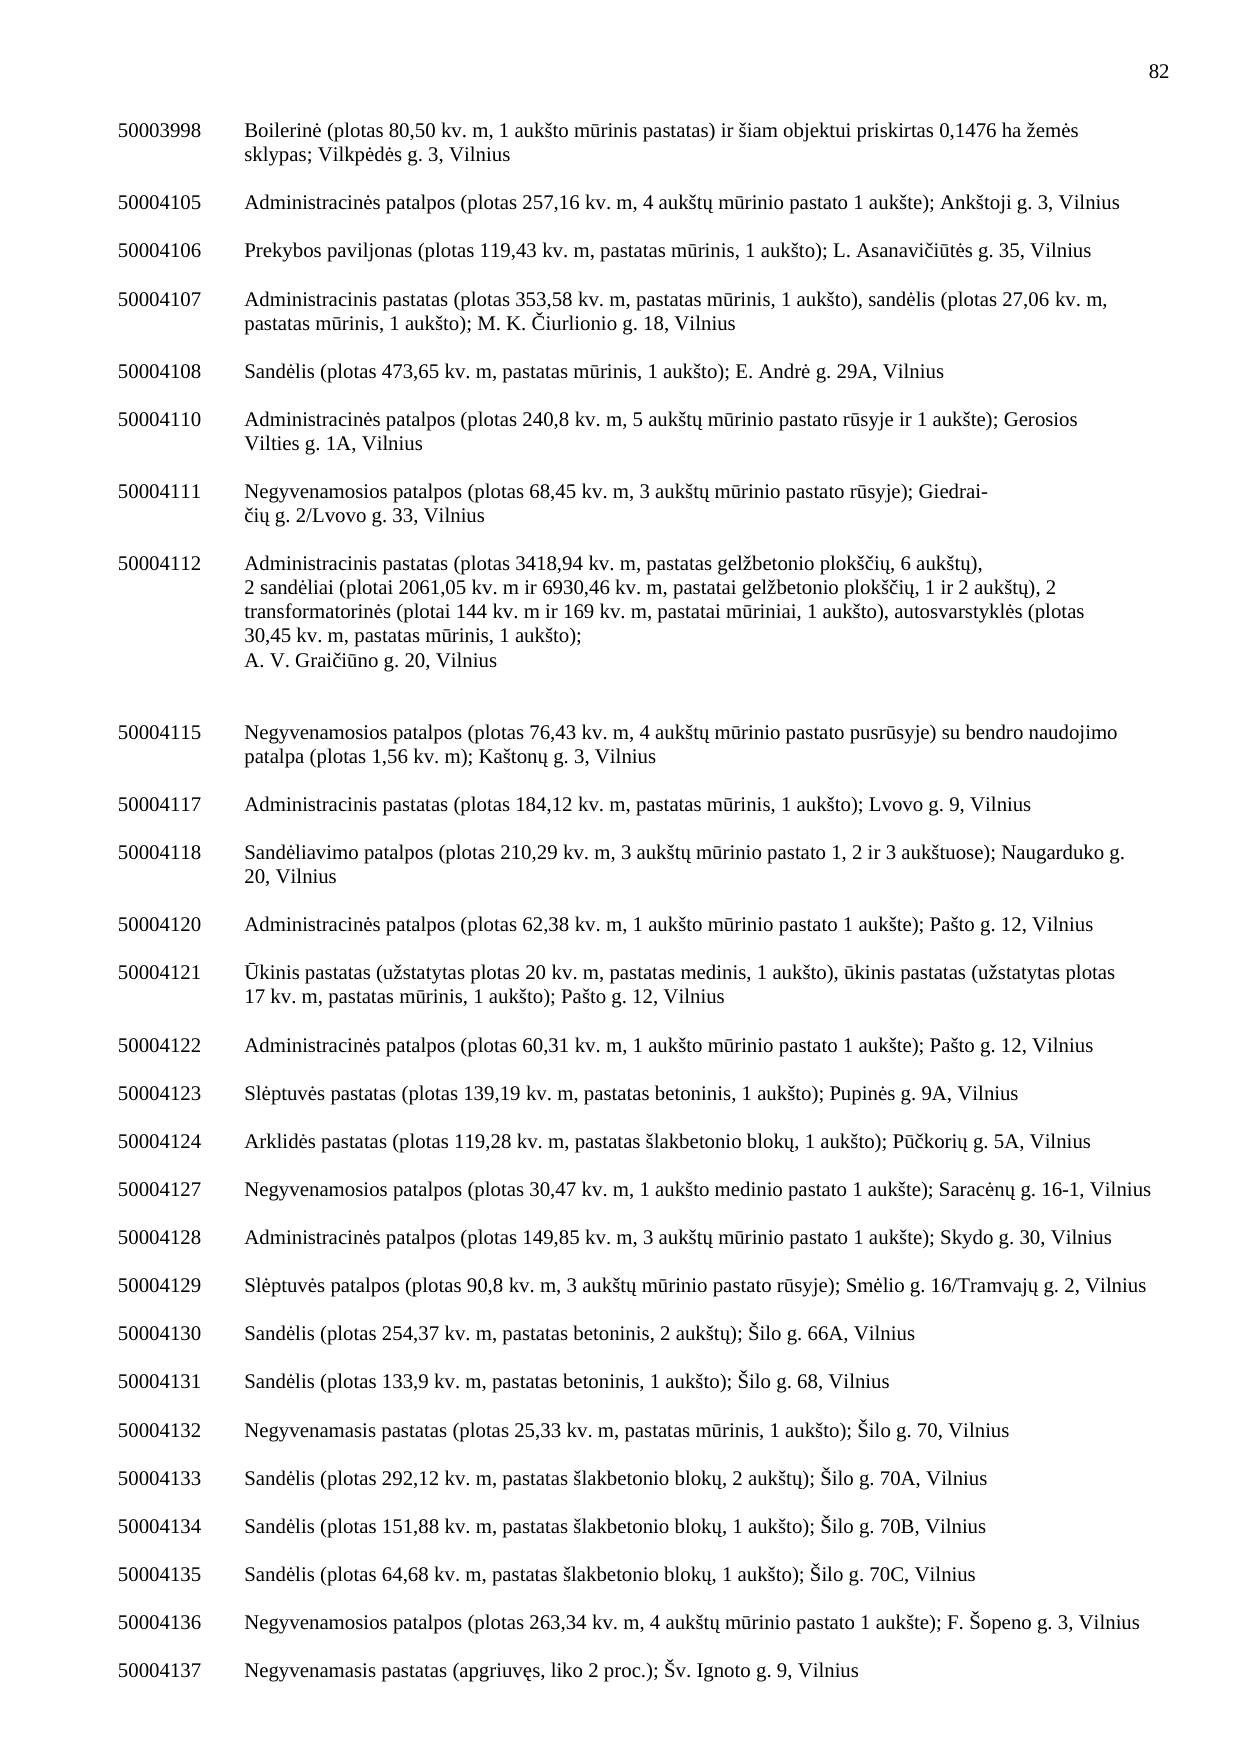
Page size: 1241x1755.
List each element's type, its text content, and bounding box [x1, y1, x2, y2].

table_cell [1198, 407, 1207, 455]
table_cell [1163, 1081, 1178, 1105]
table_cell [1198, 214, 1207, 238]
table_cell [1198, 527, 1207, 551]
table_cell [1193, 239, 1198, 262]
table_cell 50004132 [101, 1418, 233, 1442]
table_cell [1207, 936, 1240, 960]
table_cell [1178, 239, 1192, 262]
table_cell [1198, 672, 1207, 696]
table_cell [1207, 383, 1240, 407]
table_cell [1163, 1466, 1178, 1490]
table_cell [1193, 1562, 1198, 1586]
table_cell [1148, 551, 1163, 672]
table_cell [101, 672, 1198, 696]
table_cell [1193, 359, 1198, 383]
table_cell [1193, 720, 1198, 768]
table_cell [1193, 1514, 1198, 1538]
table_cell [101, 1057, 1198, 1081]
table_cell [1193, 1225, 1198, 1249]
table_cell [1207, 768, 1240, 792]
table_cell [1198, 1153, 1207, 1177]
table_cell [1198, 912, 1207, 936]
table_cell [1178, 1225, 1192, 1249]
table_cell [1198, 720, 1207, 768]
table_cell [1178, 1321, 1192, 1345]
table_cell [1207, 335, 1240, 359]
table_cell [1148, 287, 1163, 335]
table_cell 50004124 [101, 1129, 233, 1153]
table_cell [1198, 696, 1207, 720]
table_cell [101, 1201, 1198, 1225]
table_cell [1207, 359, 1240, 383]
table_cell [1163, 359, 1178, 383]
table_cell [1148, 1321, 1163, 1345]
table_cell [1207, 888, 1240, 912]
table_cell [1198, 335, 1207, 359]
table_cell [1148, 1369, 1163, 1393]
table_cell 50004108 [101, 359, 233, 383]
table_cell [1178, 407, 1192, 455]
table_cell [1207, 1514, 1240, 1538]
table_cell [1207, 166, 1240, 190]
table_cell Sandėlis (plotas 473,65 kv. m, pastatas mūrinis, 1 aukšto); E. Andrė g. 29A, Vilnius [233, 359, 1148, 383]
table_cell [1193, 960, 1198, 1008]
table_cell [1207, 1297, 1240, 1321]
table_cell [1198, 1009, 1207, 1032]
table_cell Sandėlis (plotas 292,12 kv. m, pastatas šlakbetonio blokų, 2 aukštų); Šilo g. 70A, Vilnius [233, 1466, 1148, 1490]
table_cell [1148, 118, 1163, 166]
table_cell [1193, 1369, 1198, 1393]
table_cell [1207, 696, 1240, 720]
table_cell [1207, 190, 1240, 214]
table_cell [1163, 479, 1178, 527]
table_cell [1148, 359, 1163, 383]
table_cell [1163, 551, 1178, 672]
table_cell [1163, 960, 1178, 1008]
table_cell [1198, 166, 1207, 190]
table_cell 50004128 [101, 1225, 233, 1249]
table_cell [1198, 1466, 1207, 1490]
table_cell [1198, 551, 1207, 672]
table_cell [1148, 1466, 1163, 1490]
table_cell [1207, 407, 1240, 455]
table_cell [101, 1586, 1198, 1610]
table_cell [1178, 1273, 1192, 1297]
table_cell [1163, 407, 1178, 455]
table_cell [1198, 479, 1207, 527]
table_cell [1163, 792, 1178, 816]
table_cell [1148, 1514, 1163, 1538]
table_cell 50004134 [101, 1514, 233, 1538]
table_cell [1207, 1610, 1240, 1634]
table_cell [1198, 1658, 1207, 1682]
table_cell [1178, 960, 1192, 1008]
table_cell [1193, 792, 1198, 816]
table_cell [1198, 1442, 1207, 1466]
table_cell 50004115 [101, 720, 233, 768]
table_cell [1207, 792, 1240, 816]
table_cell [1207, 551, 1240, 672]
table_cell [1178, 551, 1192, 672]
table_cell Negyvenamosios patalpos (plotas 263,34 kv. m, 4 aukštų mūrinio pastato 1 aukšte); F. Šopeno g. 3, Vilnius [233, 1610, 1178, 1634]
table_cell [1207, 1321, 1240, 1345]
table_cell [1207, 263, 1240, 287]
table_cell [1207, 118, 1240, 166]
table_cell [1198, 1394, 1207, 1417]
table_cell [1198, 359, 1207, 383]
table_cell [1207, 1153, 1240, 1177]
table_cell [1198, 1418, 1207, 1442]
table_cell [1198, 936, 1207, 960]
table_cell [1207, 1634, 1240, 1658]
table_cell Sandėlis (plotas 151,88 kv. m, pastatas šlakbetonio blokų, 1 aukšto); Šilo g. 70B, Vilnius [233, 1514, 1148, 1538]
table_cell 50004117 [101, 792, 233, 816]
table_cell 50004137 [101, 1658, 233, 1682]
table_cell [1193, 1418, 1198, 1442]
table_cell [1178, 1418, 1192, 1442]
table_cell [1207, 1418, 1240, 1442]
table_cell [101, 816, 1198, 840]
table_cell [1178, 1033, 1192, 1057]
table_cell [1163, 287, 1178, 335]
table_cell [1148, 912, 1163, 936]
table_cell [1193, 479, 1198, 527]
table_cell Administracinės patalpos (plotas 149,85 kv. m, 3 aukštų mūrinio pastato 1 aukšte); Skydo g. 30, Vilnius [233, 1225, 1148, 1249]
table_cell [1198, 1586, 1207, 1610]
table_cell [1163, 912, 1178, 936]
table_cell [1148, 1033, 1163, 1057]
table_cell [1198, 190, 1207, 214]
table_cell 50004130 [101, 1321, 233, 1345]
table_cell [1207, 1394, 1240, 1417]
table_cell 50004110 [101, 407, 233, 455]
table_cell [1198, 960, 1207, 1008]
table_cell Arklidės pastatas (plotas 119,28 kv. m, pastatas šlakbetonio blokų, 1 aukšto); Pūčkorių g. 5A, Vilnius [233, 1129, 1148, 1153]
table_cell Administracinės patalpos (plotas 62,38 kv. m, 1 aukšto mūrinio pastato 1 aukšte); Pašto g. 12, Vilnius [233, 912, 1148, 936]
table_cell [1148, 1225, 1163, 1249]
table_cell 50004127 [101, 1177, 233, 1201]
table_cell Administracinis pastatas (plotas 353,58 kv. m, pastatas mūrinis, 1 aukšto), sandėlis (plotas 27,06 kv. m, pastatas mūrinis, 1 aukšto); M. K. Čiurlionio g. 18, Vilnius [233, 287, 1148, 335]
table_cell [1148, 1081, 1163, 1105]
table_cell 50004118 [101, 840, 233, 888]
table_cell Sandėlis (plotas 64,68 kv. m, pastatas šlakbetonio blokų, 1 aukšto); Šilo g. 70C, Vilnius [233, 1562, 1148, 1586]
table_cell [101, 888, 1198, 912]
table_cell [101, 936, 1198, 960]
table_cell [1163, 1033, 1178, 1057]
table_cell Ūkinis pastatas (užstatytas plotas 20 kv. m, pastatas medinis, 1 aukšto), ūkinis pastatas (užstatytas plotas 17 kv. m, pastatas mūrinis, 1 aukšto); Pašto g. 12, Vilnius [233, 960, 1148, 1008]
table_cell [1198, 383, 1207, 407]
table_cell [101, 1538, 1198, 1562]
table_cell [1198, 1201, 1207, 1225]
table_cell [1178, 1610, 1192, 1634]
table_cell [1198, 1634, 1207, 1658]
table_cell [1163, 720, 1178, 768]
table_cell [1207, 479, 1240, 527]
table_cell [101, 696, 1198, 720]
table_cell [1198, 1033, 1207, 1057]
table_cell [1207, 1586, 1240, 1610]
table_cell [1178, 792, 1192, 816]
table_cell [1207, 455, 1240, 479]
table_cell [1207, 1442, 1240, 1466]
table_cell [1178, 1369, 1192, 1393]
table_cell [1198, 768, 1207, 792]
table_cell [101, 1249, 1198, 1273]
table_cell [1193, 287, 1198, 335]
table_cell [1178, 1081, 1192, 1105]
table_cell Sandėlis (plotas 254,37 kv. m, pastatas betoninis, 2 aukštų); Šilo g. 66A, Vilnius [233, 1321, 1148, 1345]
table_cell [101, 455, 1198, 479]
table_cell [1207, 1562, 1240, 1586]
table_cell [1163, 1129, 1178, 1153]
table_cell [1163, 239, 1178, 262]
table_cell [101, 768, 1198, 792]
table_cell [1148, 1129, 1163, 1153]
table_cell [101, 527, 1198, 551]
table_cell [1198, 287, 1207, 335]
table_cell [1198, 1321, 1207, 1345]
table_cell 50004107 [101, 287, 233, 335]
table_cell [101, 1297, 1198, 1321]
table_cell [1207, 1658, 1240, 1682]
table_cell [1148, 792, 1163, 816]
table_cell [1148, 720, 1163, 768]
table_cell [1198, 1273, 1207, 1297]
table_cell [1207, 840, 1240, 888]
table_cell Prekybos paviljonas (plotas 119,43 kv. m, pastatas mūrinis, 1 aukšto); L. Asanavičiūtės g. 35, Vilnius [233, 239, 1148, 262]
table_cell [1198, 1225, 1207, 1249]
table_cell [1148, 960, 1163, 1008]
table_cell [1193, 1129, 1198, 1153]
table_cell [1207, 287, 1240, 335]
table_cell [1198, 792, 1207, 816]
table_cell [1207, 1033, 1240, 1057]
table_cell [1207, 1057, 1240, 1081]
table_cell [1193, 1658, 1198, 1682]
table_cell [1207, 214, 1240, 238]
table_cell [101, 335, 1198, 359]
table_cell [1178, 190, 1192, 214]
table_cell Administracinės patalpos (plotas 257,16 kv. m, 4 aukštų mūrinio pastato 1 aukšte); Ankštoji g. 3, Vilnius [233, 190, 1148, 214]
table_cell [1178, 1129, 1192, 1153]
table_cell [1178, 720, 1192, 768]
table_cell [1178, 287, 1192, 335]
table_cell 50004129 [101, 1273, 233, 1297]
table_cell [1193, 1177, 1198, 1201]
table_cell [1178, 1562, 1192, 1586]
table_cell [1207, 1490, 1240, 1514]
table_cell [101, 1634, 1198, 1658]
table_cell [101, 1490, 1198, 1514]
table_cell 50003998 [101, 118, 233, 166]
table_cell [1207, 720, 1240, 768]
table_cell Administracinės patalpos (plotas 240,8 kv. m, 5 aukštų mūrinio pastato rūsyje ir 1 aukšte); Gerosios Vilties g. 1A, Vilnius [233, 407, 1148, 455]
table_cell [1207, 1466, 1240, 1490]
table_cell Administracinis pastatas (plotas 3418,94 kv. m, pastatas gelžbetonio plokščių, 6 aukštų), 2 sandėliai (plotai 2061,05 kv. m ir 6930,46 kv. m, pastatai gelžbetonio plokščių, 1 ir 2 aukštų), 2 transformatorinės (plotai 144 kv. m ir 169 kv. m, pastatai mūriniai, 1 aukšto), autosvarstyklės (plotas 30,45 kv. m, pastatas mūrinis, 1 aukšto); A. V. Graičiūno g. 20, Vilnius [233, 551, 1148, 672]
table_cell [101, 1153, 1198, 1177]
table_cell [1207, 1249, 1240, 1273]
table_cell [1148, 407, 1163, 455]
table_cell [1148, 239, 1163, 262]
table_cell [1193, 118, 1198, 166]
table_cell [1163, 1321, 1178, 1345]
table_cell [1198, 1129, 1207, 1153]
table_cell [1193, 190, 1198, 214]
table_cell [1178, 912, 1192, 936]
table_cell Negyvenamosios patalpos (plotas 76,43 kv. m, 4 aukštų mūrinio pastato pusrūsyje) su bendro naudojimo patalpa (plotas 1,56 kv. m); Kaštonų g. 3, Vilnius [233, 720, 1148, 768]
table_cell [1163, 1562, 1178, 1586]
table_cell Negyvenamasis pastatas (apgriuvęs, liko 2 proc.); Šv. Ignoto g. 9, Vilnius [233, 1658, 1148, 1682]
table_cell [1207, 816, 1240, 840]
table_cell 50004135 [101, 1562, 233, 1586]
table_cell Sandėlis (plotas 133,9 kv. m, pastatas betoninis, 1 aukšto); Šilo g. 68, Vilnius [233, 1369, 1148, 1393]
table_cell [1178, 1514, 1192, 1538]
table_cell [1207, 960, 1240, 1008]
table_cell Administracinės patalpos (plotas 60,31 kv. m, 1 aukšto mūrinio pastato 1 aukšte); Pašto g. 12, Vilnius [233, 1033, 1148, 1057]
table_cell [1163, 1514, 1178, 1538]
table_cell [1163, 1225, 1178, 1249]
table_cell [1198, 239, 1207, 262]
table_cell [1193, 840, 1198, 888]
table_cell [1198, 1538, 1207, 1562]
table_cell [1198, 840, 1207, 888]
table_cell [1178, 359, 1192, 383]
table_cell [1198, 1249, 1207, 1273]
table_cell [1193, 551, 1198, 672]
table_cell [1193, 1033, 1198, 1057]
table_cell Negyvenamosios patalpos (plotas 68,45 kv. m, 3 aukštų mūrinio pastato rūsyje); Giedrai- čių g. 2/Lvovo g. 33, Vilnius [233, 479, 1148, 527]
table_cell [1178, 840, 1192, 888]
table_cell [1198, 1514, 1207, 1538]
table_cell [1207, 1129, 1240, 1153]
table_cell [101, 1105, 1198, 1129]
table_cell [1207, 1201, 1240, 1225]
table_cell [101, 1009, 1198, 1032]
table_cell [1198, 455, 1207, 479]
table_cell 50004106 [101, 239, 233, 262]
table_cell [101, 214, 1198, 238]
table_cell [1207, 239, 1240, 262]
table_cell [1198, 1105, 1207, 1129]
table_cell [101, 383, 1198, 407]
table_cell [1193, 1466, 1198, 1490]
table_cell [1198, 1490, 1207, 1514]
table_cell [1207, 1369, 1240, 1393]
table_cell 50004131 [101, 1369, 233, 1393]
table_cell [1198, 1369, 1207, 1393]
table_cell [101, 263, 1198, 287]
table_cell [1198, 1345, 1207, 1369]
table_cell 50004111 [101, 479, 233, 527]
table_cell Negyvenamosios patalpos (plotas 30,47 kv. m, 1 aukšto medinio pastato 1 aukšte); Saracėnų g. 16-1, Vilnius [233, 1177, 1192, 1201]
table_cell [1148, 840, 1163, 888]
table_cell [1207, 1225, 1240, 1249]
table_cell Slėptuvės patalpos (plotas 90,8 kv. m, 3 aukštų mūrinio pastato rūsyje); Smėlio g. 16/Tramvajų g. 2, Vilnius [233, 1273, 1178, 1297]
table_cell [1193, 407, 1198, 455]
table_cell [1198, 816, 1207, 840]
table_cell 50004133 [101, 1466, 233, 1490]
table_cell [101, 1394, 1198, 1417]
table_cell [1193, 1081, 1198, 1105]
table_cell [1148, 190, 1163, 214]
table_cell [101, 1442, 1198, 1466]
table_cell [1163, 1658, 1178, 1682]
table_cell [1198, 118, 1207, 166]
table_cell [1148, 1562, 1163, 1586]
table_cell [1178, 1658, 1192, 1682]
table_cell [1198, 1610, 1207, 1634]
table_cell 50004120 [101, 912, 233, 936]
table_cell [101, 1345, 1198, 1369]
table_cell [1163, 1418, 1178, 1442]
table_cell [1193, 1321, 1198, 1345]
table_cell [1148, 479, 1163, 527]
table_cell 50004112 [101, 551, 233, 672]
table_cell 50004136 [101, 1610, 233, 1634]
table_cell [1207, 912, 1240, 936]
table_cell 50004121 [101, 960, 233, 1008]
table_cell [1178, 1466, 1192, 1490]
table_cell [1148, 1418, 1163, 1442]
table_cell [1178, 479, 1192, 527]
table_cell [1193, 1610, 1198, 1634]
table_cell Boilerinė (plotas 80,50 kv. m, 1 aukšto mūrinis pastatas) ir šiam objektui priskirtas 0,1476 ha žemės sklypas; Vilkpėdės g. 3, Vilnius [233, 118, 1148, 166]
table_cell [1198, 1177, 1207, 1201]
table_cell 50004122 [101, 1033, 233, 1057]
table_cell [1207, 1345, 1240, 1369]
table_cell [1207, 1081, 1240, 1105]
table_cell [1163, 1369, 1178, 1393]
table_cell [1207, 1538, 1240, 1562]
table_cell [1207, 1105, 1240, 1129]
table_cell [1207, 1009, 1240, 1032]
table_cell Slėptuvės pastatas (plotas 139,19 kv. m, pastatas betoninis, 1 aukšto); Pupinės g. 9A, Vilnius [233, 1081, 1148, 1105]
table_cell [1207, 1177, 1240, 1201]
table_cell [1198, 263, 1207, 287]
table_cell [1198, 1562, 1207, 1586]
table_cell Administracinis pastatas (plotas 184,12 kv. m, pastatas mūrinis, 1 aukšto); Lvovo g. 9, Vilnius [233, 792, 1148, 816]
table_cell [101, 166, 1198, 190]
table_cell Sandėliavimo patalpos (plotas 210,29 kv. m, 3 aukštų mūrinio pastato 1, 2 ir 3 aukštuose); Naugarduko g. 20, Vilnius [233, 840, 1148, 888]
table_cell [1163, 190, 1178, 214]
table_cell [1178, 118, 1192, 166]
table_cell Negyvenamasis pastatas (plotas 25,33 kv. m, pastatas mūrinis, 1 aukšto); Šilo g. 70, Vilnius [233, 1418, 1148, 1442]
table_cell [1198, 1057, 1207, 1081]
table_cell [1148, 1658, 1163, 1682]
table_cell [1207, 672, 1240, 696]
table_cell [1193, 1273, 1198, 1297]
table_cell [1163, 840, 1178, 888]
table_cell [1198, 888, 1207, 912]
table_cell 50004105 [101, 190, 233, 214]
table_cell [1207, 527, 1240, 551]
table_cell 50004123 [101, 1081, 233, 1105]
table_cell [1207, 1273, 1240, 1297]
table_cell [1198, 1297, 1207, 1321]
table_cell [1193, 912, 1198, 936]
table_cell [1198, 1081, 1207, 1105]
table_cell [1163, 118, 1178, 166]
